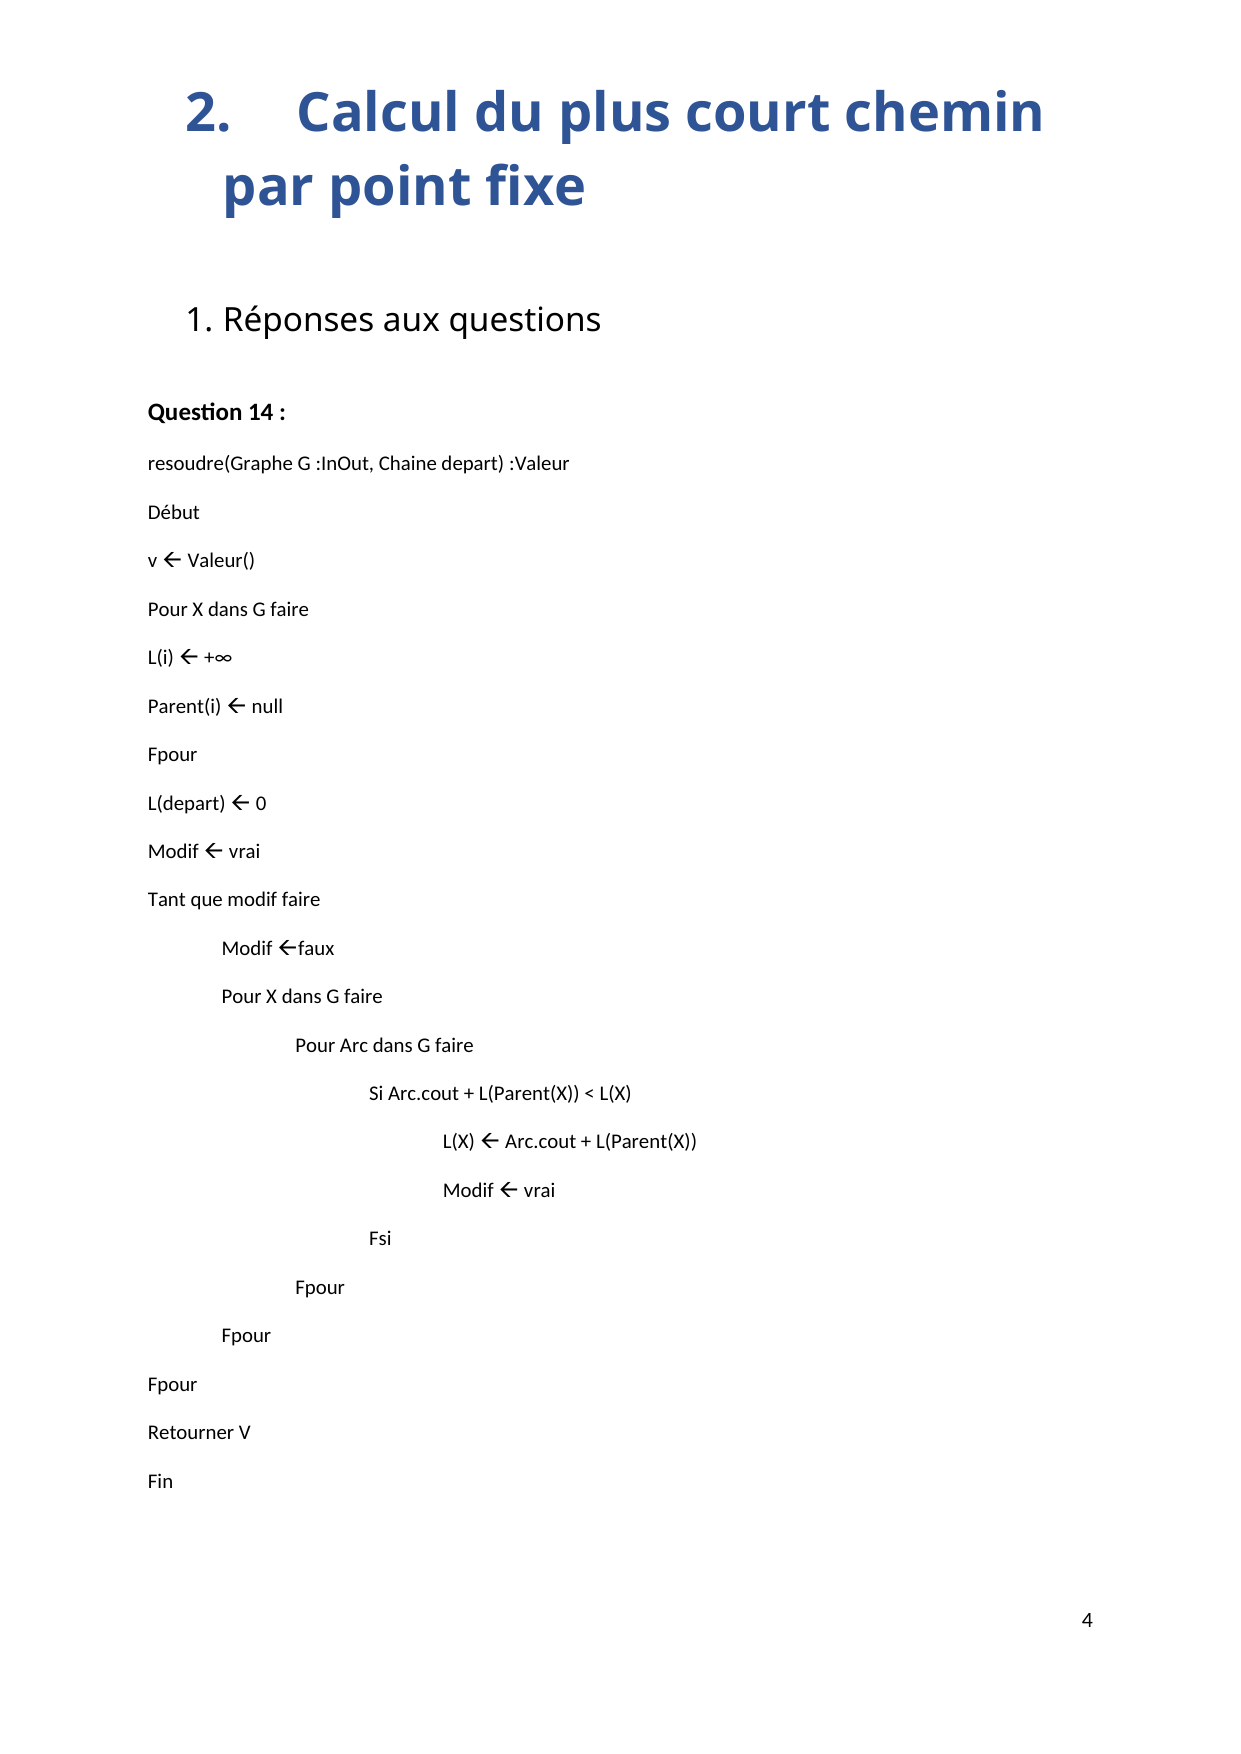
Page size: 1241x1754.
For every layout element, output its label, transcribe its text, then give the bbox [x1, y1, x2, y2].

text Parent(i)  null [148, 693, 1093, 718]
text Pour X dans G faire [148, 983, 1093, 1009]
text L(X)  Arc.cout + L(Parent(X)) [148, 1129, 1093, 1154]
text Fpour [148, 1274, 1093, 1299]
subtitle Calcul du plus court chemin par point fixe [185, 74, 1093, 221]
text v  Valeur() [148, 547, 1093, 573]
text Fpour [148, 1371, 1093, 1396]
text Fin [148, 1468, 1093, 1493]
text Tant que modif faire [148, 887, 1093, 912]
text Fpour [148, 1322, 1093, 1348]
text L(i)  +∞ [148, 644, 1093, 670]
subtitle Réponses aux questions [185, 296, 1093, 342]
text Si Arc.cout + L(Parent(X)) < L(X) [148, 1080, 1093, 1106]
text Fpour [148, 741, 1093, 767]
text Pour Arc dans G faire [148, 1032, 1093, 1057]
text Retourner V [148, 1419, 1093, 1445]
text Modif  vrai [148, 838, 1093, 863]
text Début [148, 499, 1093, 524]
text L(depart)  0 [148, 790, 1093, 815]
text Modif  vrai [148, 1177, 1093, 1203]
text Question 14 : [148, 396, 1093, 426]
text Pour X dans G faire [148, 596, 1093, 621]
text Fsi [148, 1226, 1093, 1251]
text resoudre(Graphe G :InOut, Chaine depart) :Valeur [148, 451, 1093, 476]
text Modif faux [148, 935, 1093, 960]
